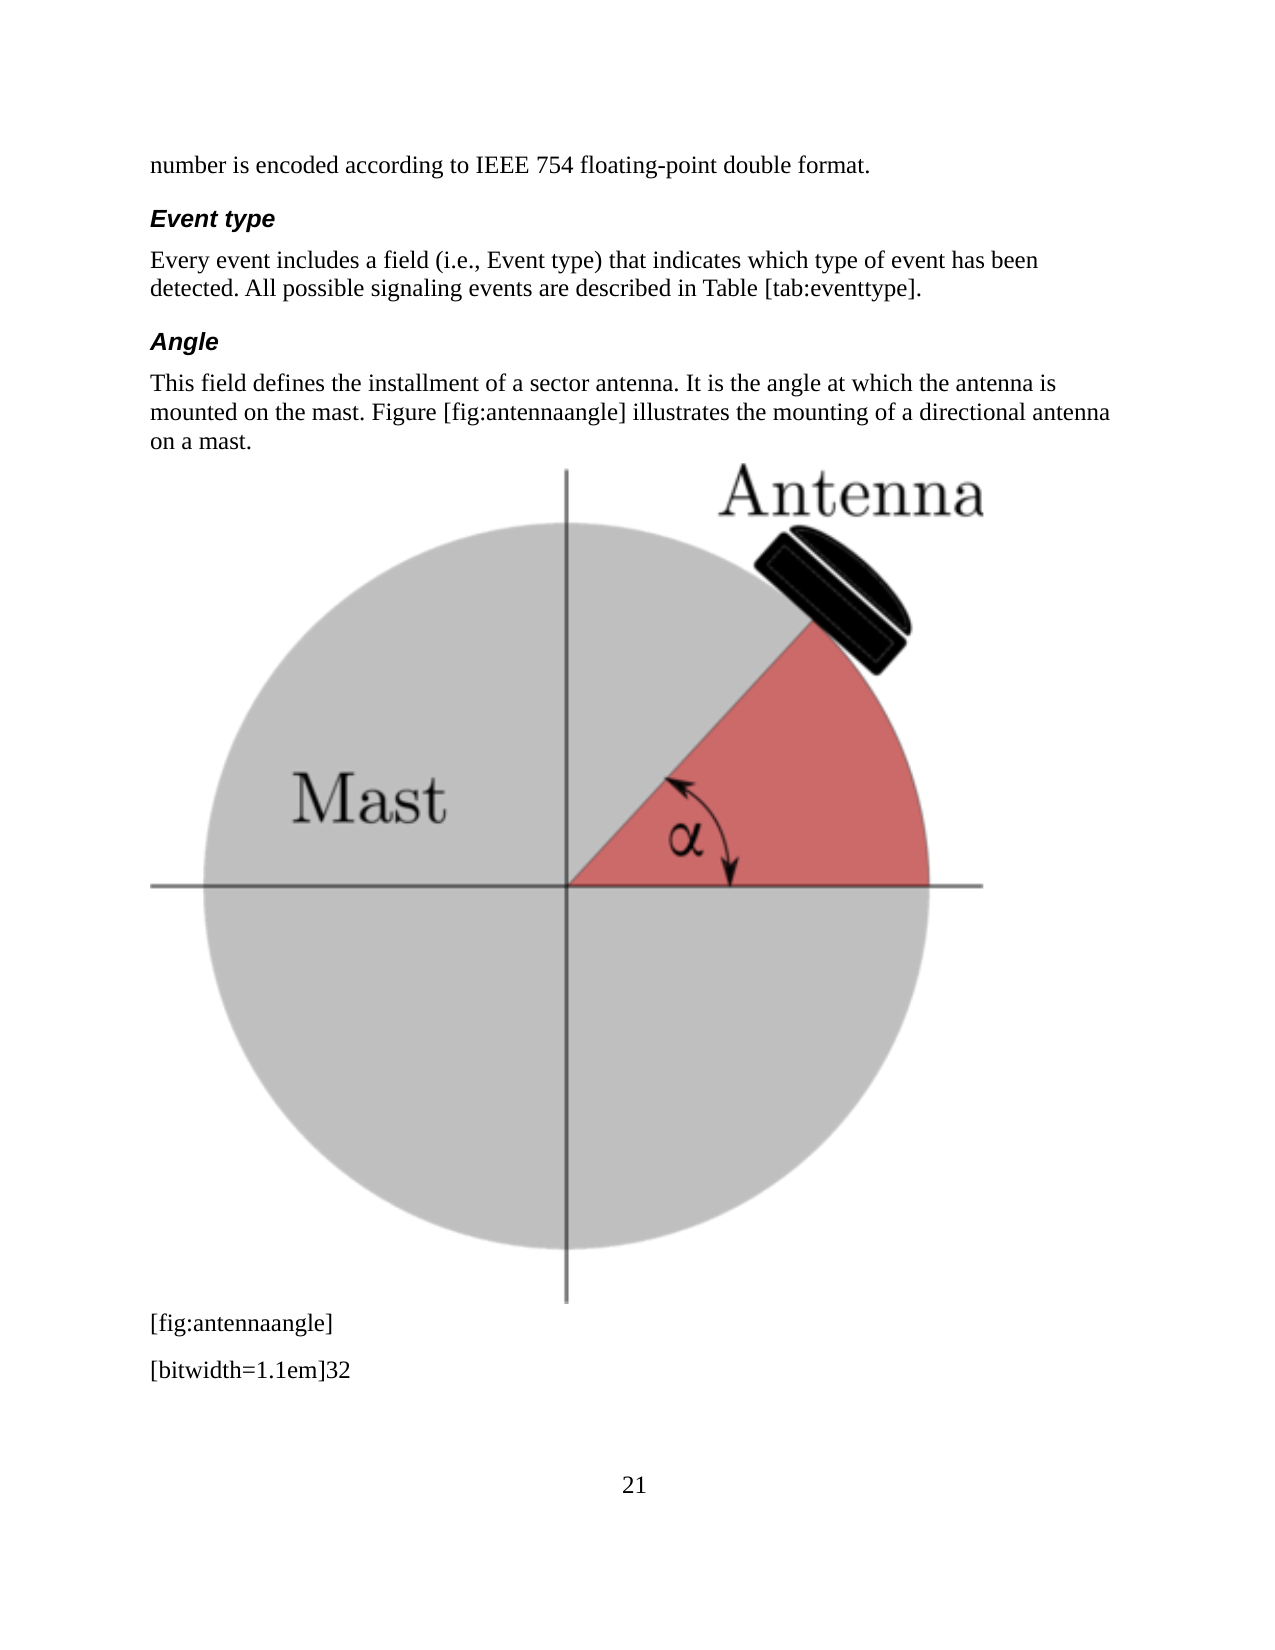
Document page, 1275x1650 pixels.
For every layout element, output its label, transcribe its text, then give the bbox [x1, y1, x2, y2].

subtitle Event type [150, 204, 1125, 232]
text Every event includes a field (i.e., Event type) that indicates which type of event has been detected. All possible signaling events are described in Table [tab:eventtype]. [150, 245, 1125, 302]
text [bitwidth=1.1em]32 [150, 1355, 1125, 1413]
text This field defines the installment of a sector antenna. It is the angle at which the antenna is mounted on the mast. Figure [fig:antennaangle] illustrates the mounting of a directional antenna on a mast. [150, 368, 1125, 454]
picture [150, 463, 984, 1304]
subtitle Angle [150, 327, 1125, 356]
text number is encoded according to IEEE 754 floating-point double format. [150, 150, 1125, 179]
text [fig:antennaangle] [150, 1304, 1125, 1337]
